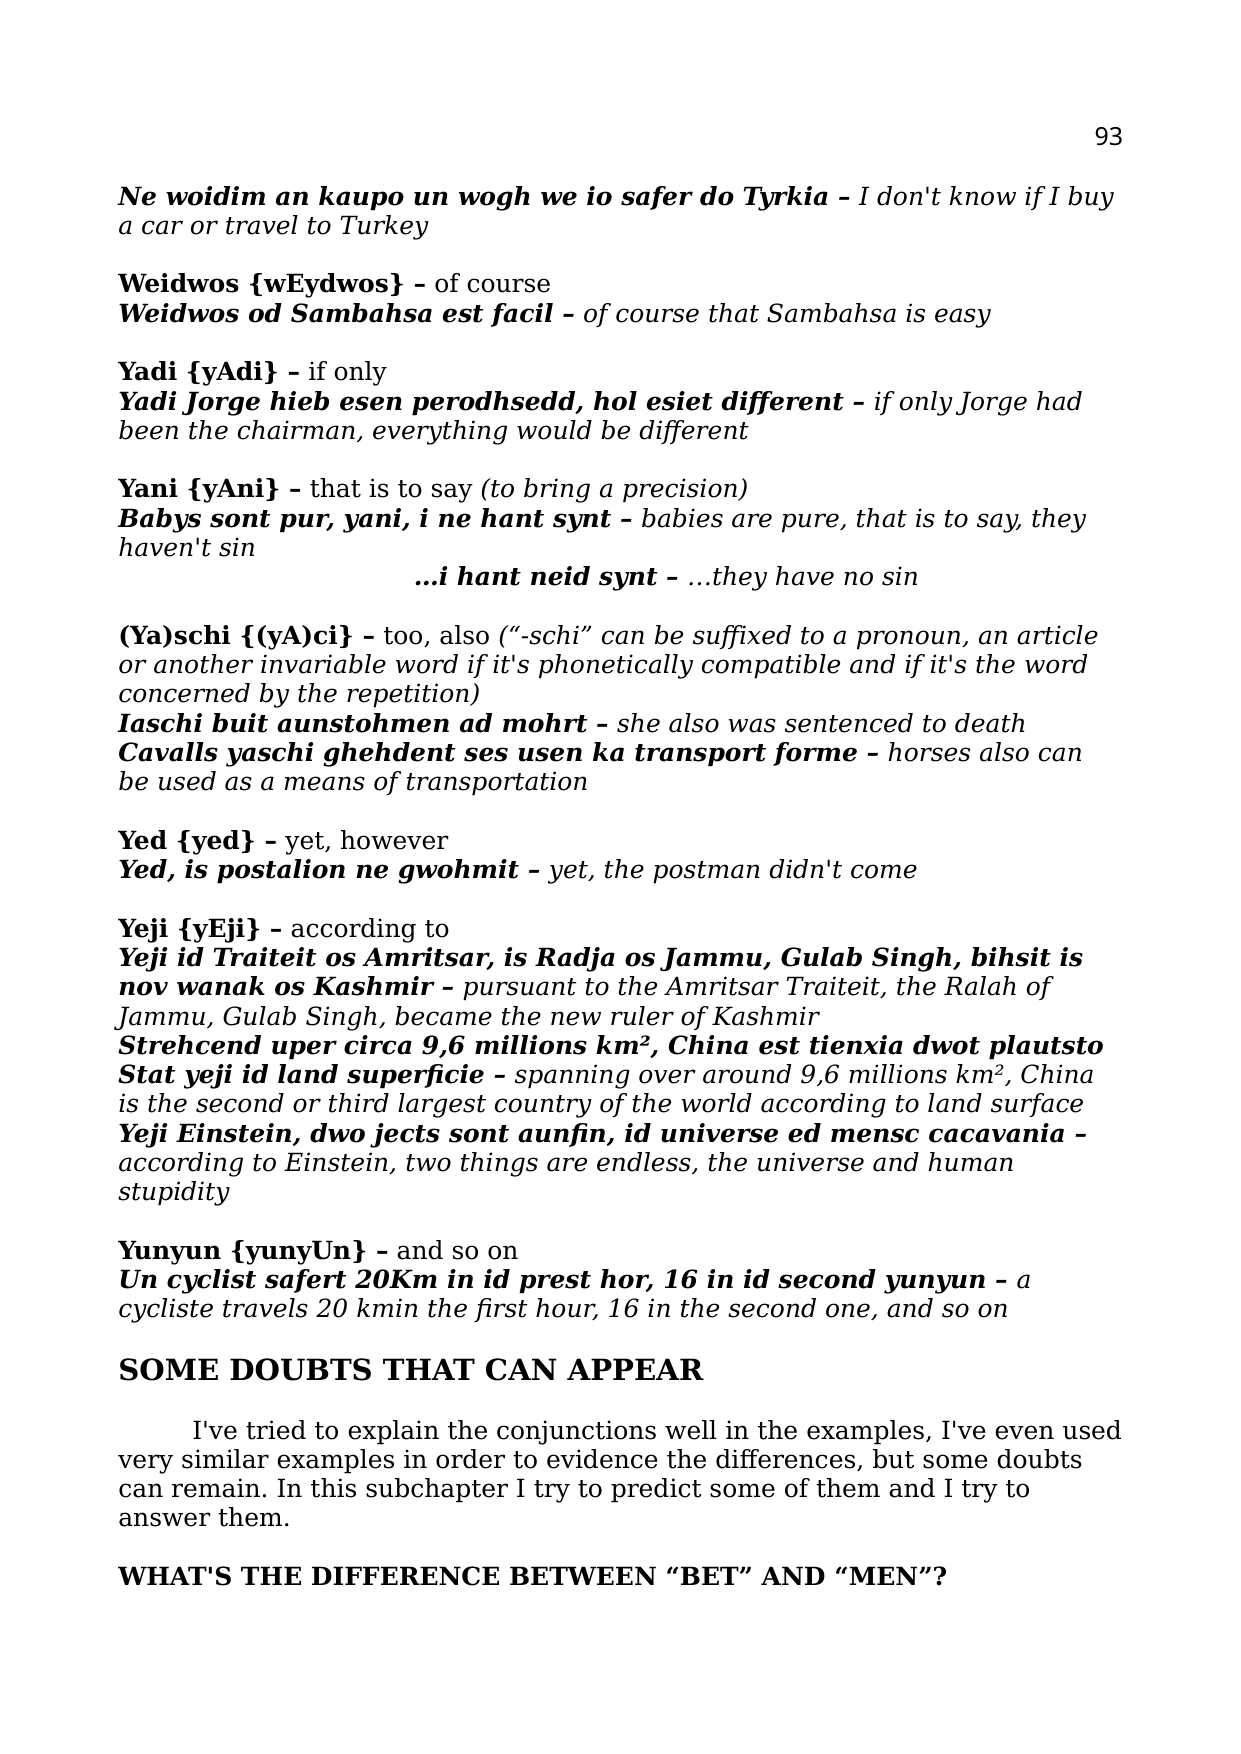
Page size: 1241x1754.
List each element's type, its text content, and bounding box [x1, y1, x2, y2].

text Yed, is postalion ne gwohmit – yet, the postman didn't come [118, 855, 1123, 884]
text Yeji {yEji} – according to [118, 913, 1123, 943]
text Yeji Einstein, dwo jects sont aunfin, id universe ed mensc cacavania – according to Einstein, two things are endless, the universe and human stupidity [118, 1119, 1123, 1206]
text (Ya)schi {(yA)ci} – too, also (“-schi” can be suffixed to a pronoun, an article or another invariable word if it's phonetically compatible and if it's the word concerned by the repetition) [118, 621, 1123, 708]
text Iaschi buit aunstohmen ad mohrt – she also was sentenced to death [118, 708, 1123, 738]
subtitle WHAT'S THE DIFFERENCE BETWEEN “BET” AND “MEN”? [118, 1562, 1123, 1591]
text Yadi Jorge hieb esen perodhsedd, hol esiet different – if only Jorge had been the chairman, everything would be different [118, 387, 1123, 445]
text I've tried to explain the conjunctions well in the examples, I've even used very similar examples in order to evidence the differences, but some doubts can remain. In this subchapter I try to predict some of them and I try to answer them. [118, 1416, 1123, 1533]
text Strehcend uper circa 9,6 millions km², China est tienxia dwot plautsto Stat yeji id land superficie – spanning over around 9,6 millions km², China is the second or third largest country of the world according to land surface [118, 1031, 1123, 1119]
text …i hant neid synt – …they have no sin [118, 562, 1123, 592]
text Weidwos od Sambahsa est facil – of course that Sambahsa is easy [118, 299, 1123, 328]
text Weidwos {wEydwos} – of course [118, 269, 1123, 299]
text Yeji id Traiteit os Amritsar, is Radja os Jammu, Gulab Singh, bihsit is nov wanak os Kashmir – pursuant to the Amritsar Traiteit, the Ralah of Jammu, Gulab Singh, became the new ruler of Kashmir [118, 943, 1123, 1031]
text Babys sont pur, yani, i ne hant synt – babies are pure, that is to say, they haven't sin [118, 504, 1123, 562]
subtitle SOME DOUBTS THAT CAN APPEAR [118, 1353, 1123, 1387]
text Yunyun {yunyUn} – and so on [118, 1236, 1123, 1265]
text Yani {yAni} – that is to say (to bring a precision) [118, 474, 1123, 504]
text Un cyclist safert 20Km in id prest hor, 16 in id second yunyun – a cycliste travels 20 kmin the first hour, 16 in the second one, and so on [118, 1265, 1123, 1323]
text Cavalls yaschi ghehdent ses usen ka transport forme – horses also can be used as a means of transportation [118, 738, 1123, 796]
text Ne woidim an kaupo un wogh we io safer do Tyrkia – I don't know if I buy a car or travel to Turkey [118, 182, 1123, 240]
text Yadi {yAdi} – if only [118, 357, 1123, 387]
text Yed {yed} – yet, however [118, 826, 1123, 855]
